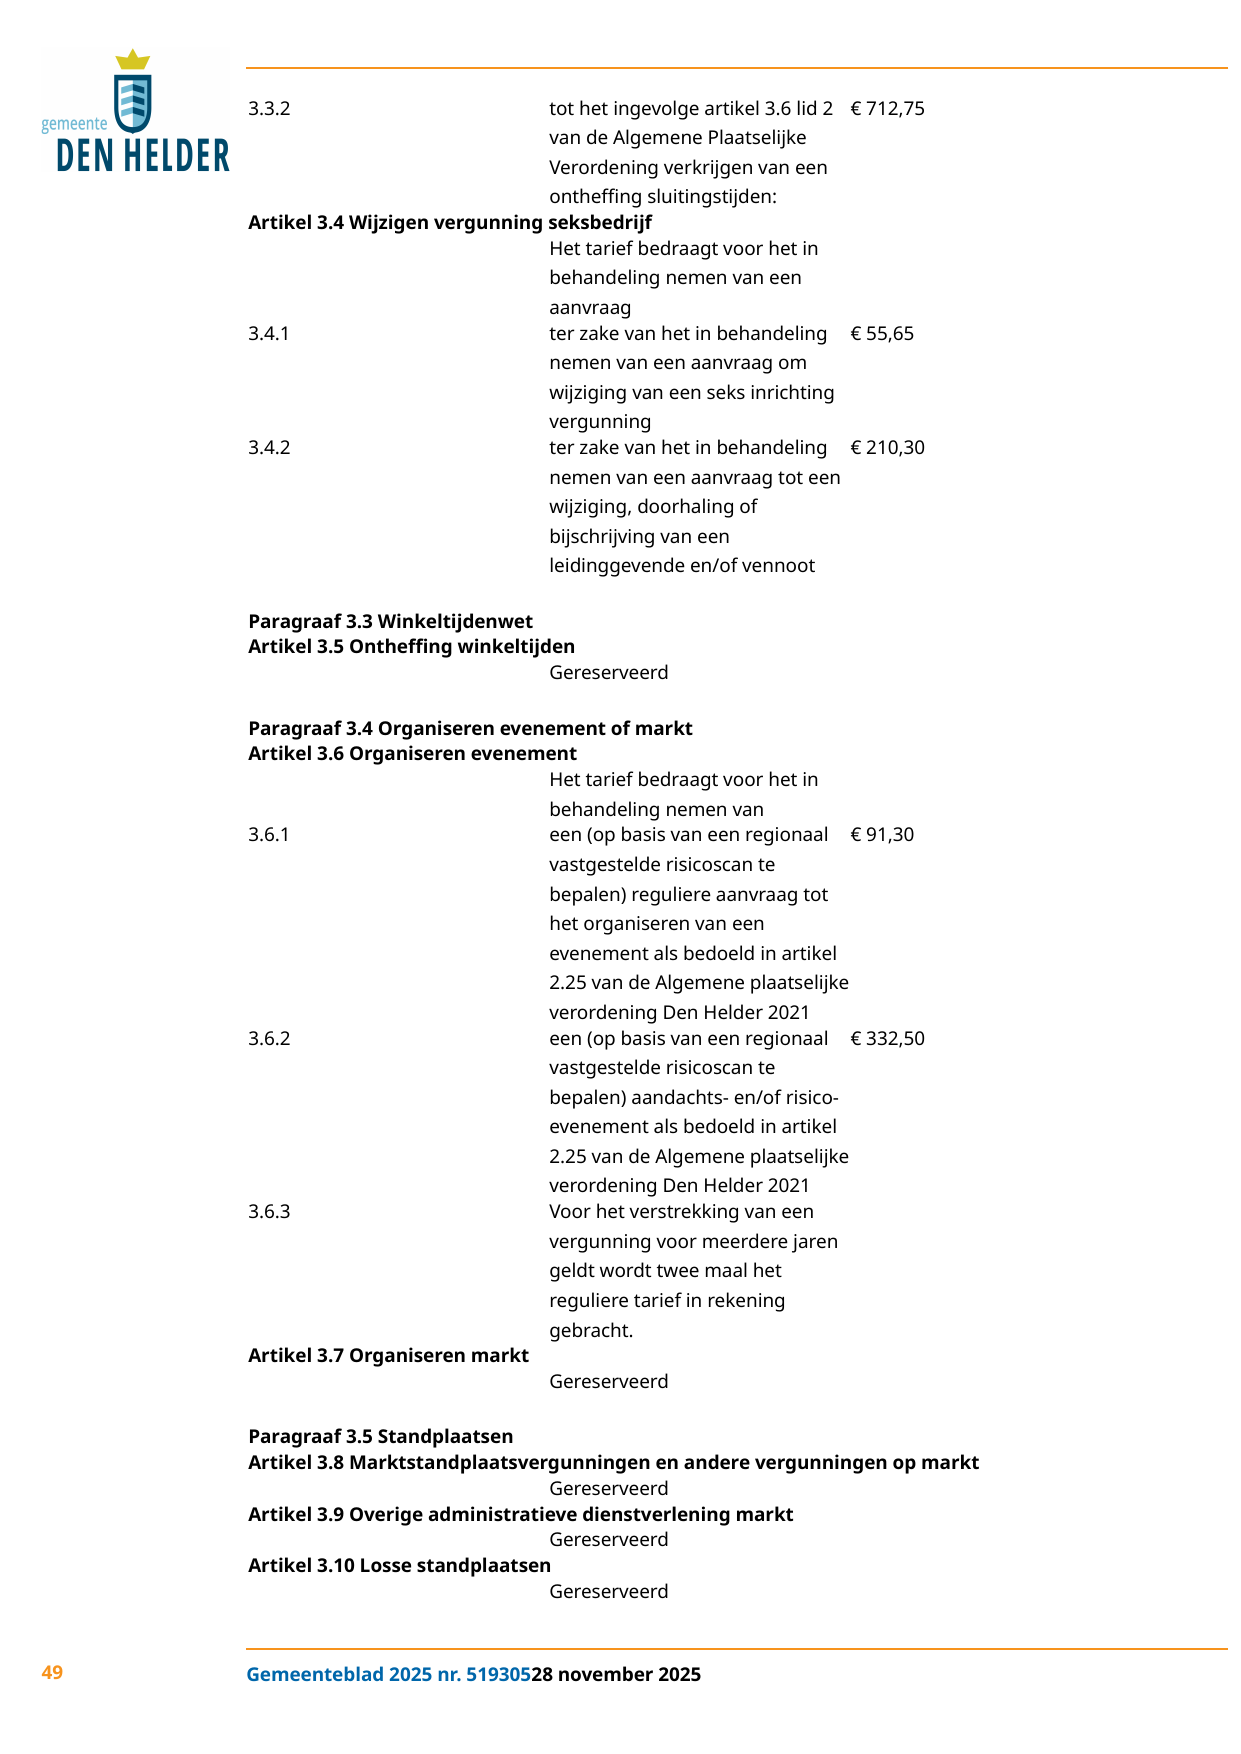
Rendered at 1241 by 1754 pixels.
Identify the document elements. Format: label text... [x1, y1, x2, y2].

table_cell Het tarief bedraagt voor het in behandeling nemen van [549, 766, 850, 822]
picture [182, 144, 187, 165]
table_cell Artikel 3.4 Wijzigen vergunning seksbedrijf [248, 209, 1152, 235]
table_cell Paragraaf 3.4 Organiseren evenement of markt [248, 685, 1152, 741]
table_cell [850, 235, 1152, 320]
table_cell € 712,75 [850, 95, 1152, 209]
table_cell Voor het verstrekking van een vergunning voor meerdere jaren geldt wordt twee maal het reguliere tarief in rekening gebracht. [549, 1199, 850, 1342]
table_cell ter zake van het in behandeling nemen van een aanvraag om wijziging van een seks inrichting vergunning [549, 320, 850, 434]
picture [100, 154, 106, 172]
table_cell [850, 1526, 1152, 1552]
table_cell Artikel 3.9 Overige administratieve dienstverlening markt [248, 1501, 1152, 1526]
table_cell 3.6.2 [248, 1025, 549, 1198]
table_cell Gereserveerd [549, 1475, 850, 1501]
table_cell 3.4.1 [248, 320, 549, 434]
table_cell een (op basis van een regionaal vastgestelde risicoscan te bepalen) reguliere aanvraag tot het organiseren van een evenement als bedoeld in artikel 2.25 van de Algemene plaatselijke verordening Den Helder 2021 [549, 822, 850, 1025]
table_cell [248, 660, 549, 685]
table_cell Gereserveerd [549, 1368, 850, 1394]
table_cell [850, 1475, 1152, 1501]
table_cell [248, 1368, 549, 1394]
table_cell Gereserveerd [549, 1578, 850, 1604]
table_cell Paragraaf 3.5 Standplaatsen [248, 1394, 1152, 1449]
picture [41, 47, 231, 172]
table_cell [850, 1578, 1152, 1604]
table_cell 3.3.2 [248, 95, 549, 209]
table_cell Artikel 3.5 Ontheffing winkeltijden [248, 634, 1152, 659]
table_cell Artikel 3.8 Marktstandplaatsvergunningen en andere vergunningen op markt [248, 1449, 1152, 1475]
picture [63, 144, 68, 165]
table_cell Gereserveerd [549, 660, 850, 685]
table_cell 3.6.1 [248, 822, 549, 1025]
table_cell [850, 766, 1152, 822]
table_cell 3.4.2 [248, 434, 549, 578]
table_cell [850, 1199, 1152, 1342]
table_cell Artikel 3.7 Organiseren markt [248, 1343, 1152, 1368]
table_cell tot het ingevolge artikel 3.6 lid 2 van de Algemene Plaatselijke Verordening verkrijgen van een ontheffing sluitingstijden: [549, 95, 850, 209]
table_cell [248, 766, 549, 822]
table_cell Artikel 3.10 Losse standplaatsen [248, 1552, 1152, 1578]
table_cell [850, 1368, 1152, 1394]
table_cell [248, 1475, 549, 1501]
table_cell een (op basis van een regionaal vastgestelde risicoscan te bepalen) aandachts- en/of risico-evenement als bedoeld in artikel 2.25 van de Algemene plaatselijke verordening Den Helder 2021 [549, 1025, 850, 1198]
table_cell Artikel 3.6 Organiseren evenement [248, 741, 1152, 766]
table_cell 3.6.3 [248, 1199, 549, 1342]
table_cell € 210,30 [850, 434, 1152, 578]
table_cell € 332,50 [850, 1025, 1152, 1198]
table_cell [248, 1578, 549, 1604]
table_cell [248, 1526, 549, 1552]
table_cell [850, 660, 1152, 685]
table_cell Gereserveerd [549, 1526, 850, 1552]
table_cell Het tarief bedraagt voor het in behandeling nemen van een aanvraag [549, 235, 850, 320]
picture [220, 160, 224, 172]
table_cell € 55,65 [850, 320, 1152, 434]
picture [130, 157, 135, 172]
table_cell Paragraaf 3.3 Winkeltijdenwet [248, 579, 1152, 634]
table_cell € 91,30 [850, 822, 1152, 1025]
table_cell ter zake van het in behandeling nemen van een aanvraag tot een wijziging, doorhaling of bijschrijving van een leidinggevende en/of vennoot [549, 434, 850, 578]
table_cell [248, 235, 549, 320]
